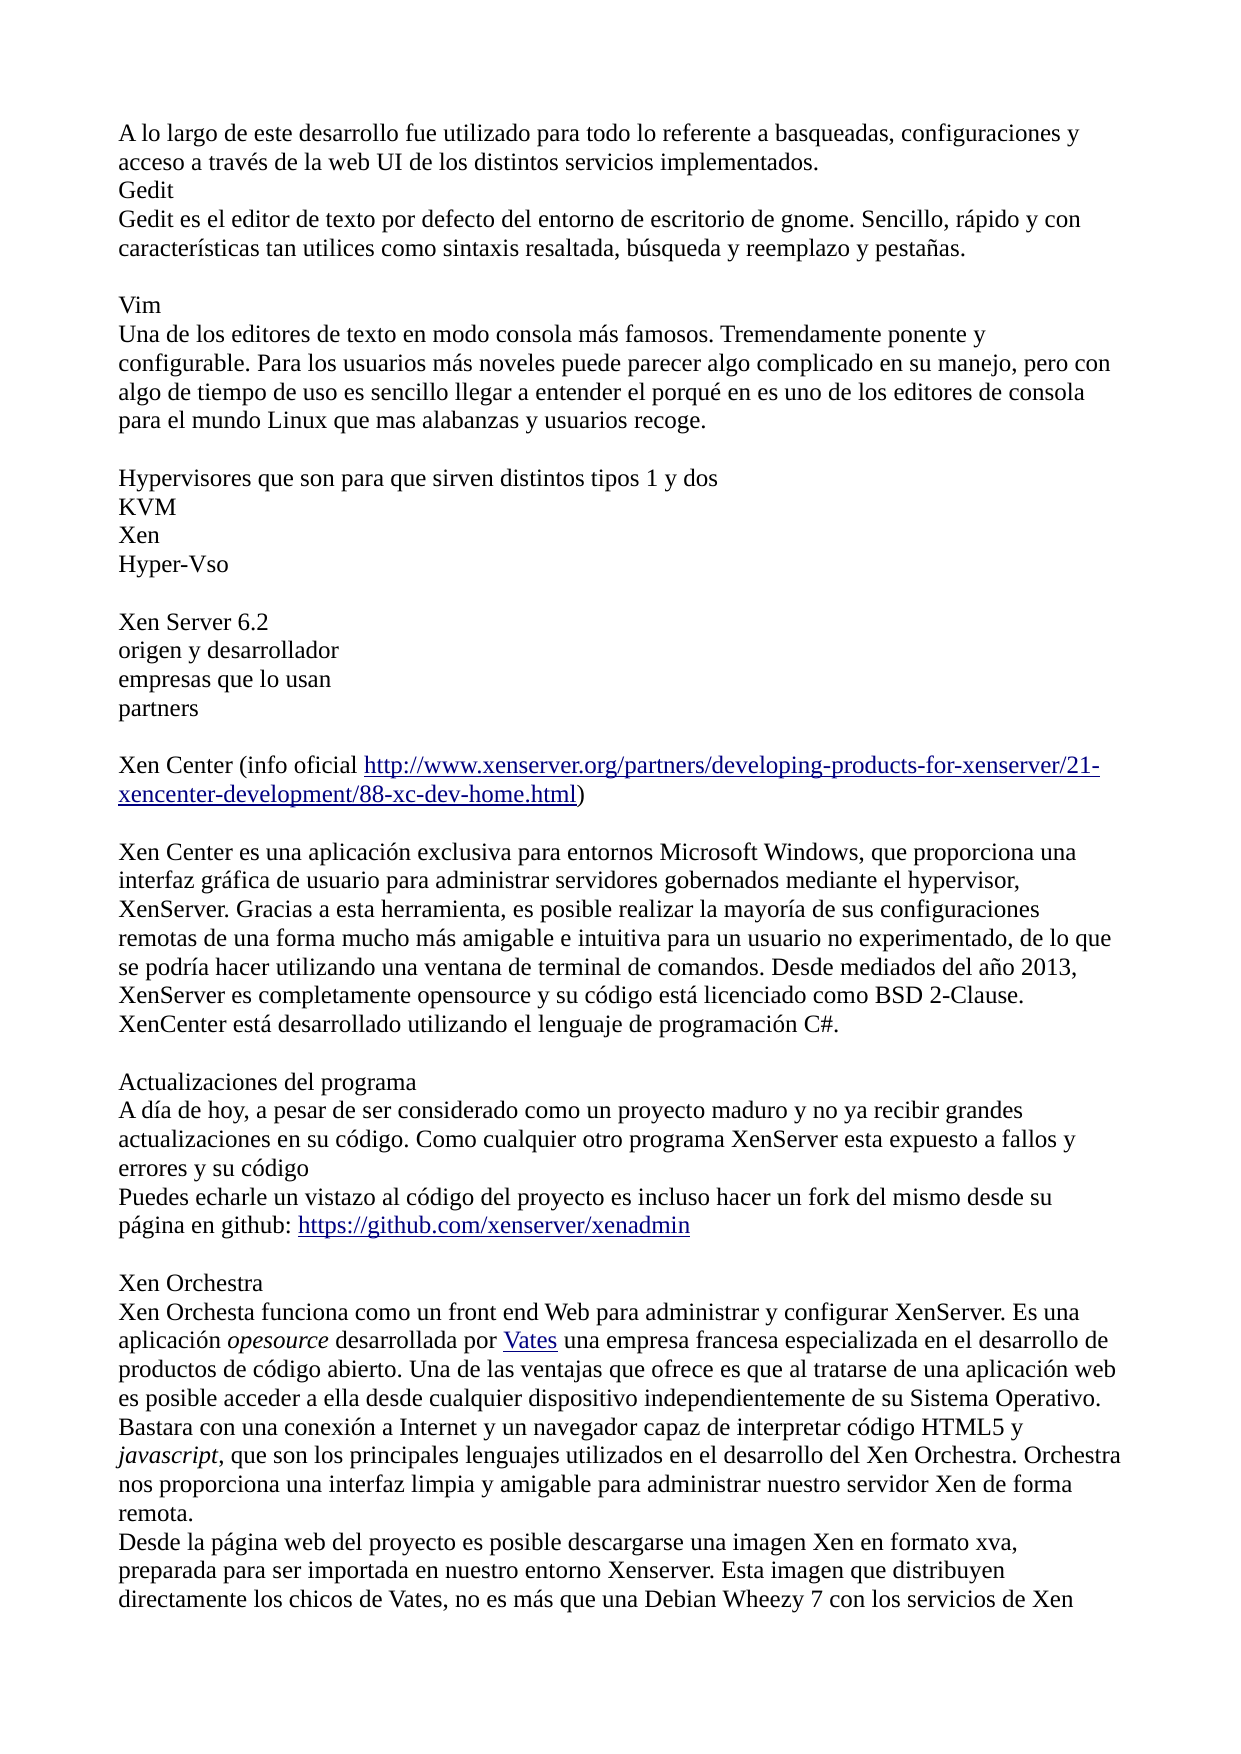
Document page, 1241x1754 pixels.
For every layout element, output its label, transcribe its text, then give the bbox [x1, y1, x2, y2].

text Una de los editores de texto en modo consola más famosos. Tremendamente ponente y configurable. Para los usuarios más noveles puede parecer algo complicado en su manejo, pero con algo de tiempo de uso es sencillo llegar a entender el porqué en es uno de los editores de consola para el mundo Linux que mas alabanzas y usuarios recoge. [118, 319, 1122, 434]
text Xen Center (info oficial http://www.xenserver.org/partners/developing-products-for-xenserver/21-xencenter-development/88-xc-dev-home.html) [118, 751, 1122, 808]
text empresas que lo usan [118, 664, 1122, 693]
text origen y desarrollador [118, 636, 1122, 664]
text Hyper-Vso [118, 549, 1122, 578]
text Xen Orchesta funciona como un front end Web para administrar y configurar XenServer. Es una aplicación opesource desarrollada por Vates una empresa francesa especializada en el desarrollo de productos de código abierto. Una de las ventajas que ofrece es que al tratarse de una aplicación web es posible acceder a ella desde cualquier dispositivo independientemente de su Sistema Operativo. Bastara con una conexión a Internet y un navegador capaz de interpretar código HTML5 y javascript, que son los principales lenguajes utilizados en el desarrollo del Xen Orchestra. Orchestra nos proporciona una interfaz limpia y amigable para administrar nuestro servidor Xen de forma remota. [118, 1297, 1122, 1527]
text A lo largo de este desarrollo fue utilizado para todo lo referente a basqueadas, configuraciones y acceso a través de la web UI de los distintos servicios implementados. [118, 118, 1122, 176]
text Xen Server 6.2 [118, 607, 1122, 636]
text Gedit [118, 176, 1122, 204]
text Gedit es el editor de texto por defecto del entorno de escritorio de gnome. Sencillo, rápido y con características tan utilices como sintaxis resaltada, búsqueda y reemplazo y pestañas. [118, 204, 1122, 262]
text XenCenter está desarrollado utilizando el lenguaje de programación C#. [118, 1009, 1122, 1038]
text partners [118, 693, 1122, 722]
text Xen [118, 521, 1122, 549]
text Xen Orchestra [118, 1268, 1122, 1297]
text Hypervisores que son para que sirven distintos tipos 1 y dos [118, 463, 1122, 492]
text Puedes echarle un vistazo al código del proyecto es incluso hacer un fork del mismo desde su página en github: https://github.com/xenserver/xenadmin [118, 1182, 1122, 1239]
text Actualizaciones del programa [118, 1067, 1122, 1096]
text A día de hoy, a pesar de ser considerado como un proyecto maduro y no ya recibir grandes actualizaciones en su código. Como cualquier otro programa XenServer esta expuesto a fallos y errores y su código [118, 1096, 1122, 1182]
text Xen Center es una aplicación exclusiva para entornos Microsoft Windows, que proporciona una interfaz gráfica de usuario para administrar servidores gobernados mediante el hypervisor, XenServer. Gracias a esta herramienta, es posible realizar la mayoría de sus configuraciones remotas de una forma mucho más amigable e intuitiva para un usuario no experimentado, de lo que se podría hacer utilizando una ventana de terminal de comandos. Desde mediados del año 2013, XenServer es completamente opensource y su código está licenciado como BSD 2-Clause. [118, 837, 1122, 1009]
text KVM [118, 492, 1122, 521]
text Vim [118, 291, 1122, 319]
text Desde la página web del proyecto es posible descargarse una imagen Xen en formato xva, preparada para ser importada en nuestro entorno Xenserver. Esta imagen que distribuyen directamente los chicos de Vates, no es más que una Debian Wheezy 7 con los servicios de Xen [118, 1527, 1122, 1613]
